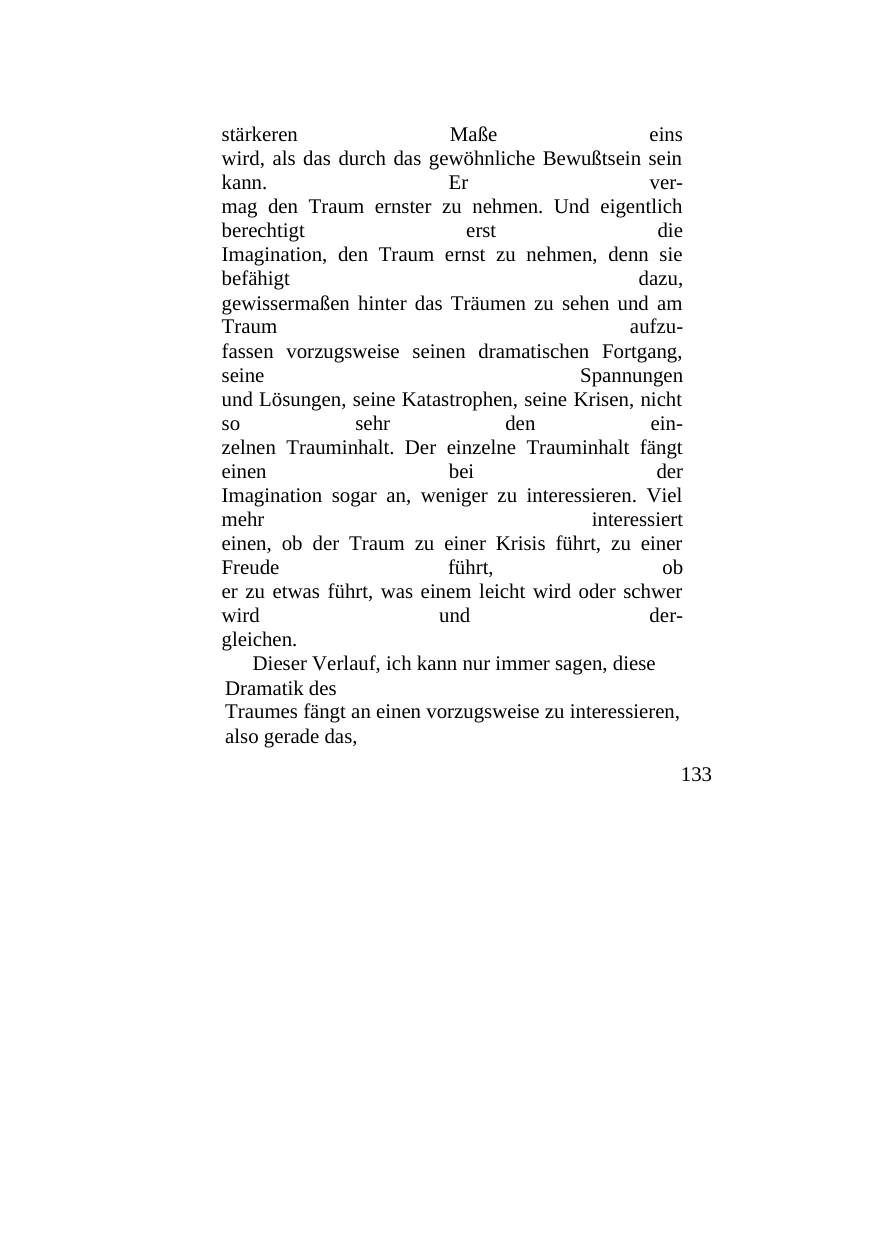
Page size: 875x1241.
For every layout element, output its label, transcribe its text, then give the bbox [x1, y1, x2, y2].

text 133 [681, 762, 809, 786]
text stärkeren Maße eins wird, als das durch das gewöhnliche Bewußtsein sein kann. Er ver- mag den Traum ernster zu nehmen. Und eigentlich berechtigt erst die Imagination, den Traum ernst zu nehmen, denn sie befähigt dazu, gewissermaßen hinter das Träumen zu sehen und am Traum aufzu- fassen vorzugsweise seinen dramatischen Fortgang, seine Spannungen und Lösungen, seine Katastrophen, seine Krisen, nicht so sehr den ein- zelnen Trauminhalt. Der einzelne Trauminhalt fängt einen bei der Imagination sogar an, weniger zu interessieren. Viel mehr interessiert einen, ob der Traum zu einer Krisis führt, zu einer Freude führt, ob er zu etwas führt, was einem leicht wird oder schwer wird und der- gleichen. [221, 122, 683, 651]
text Dieser Verlauf, ich kann nur immer sagen, diese Dramatik des Traumes fängt an einen vorzugsweise zu interessieren, also gerade das, [225, 651, 683, 748]
